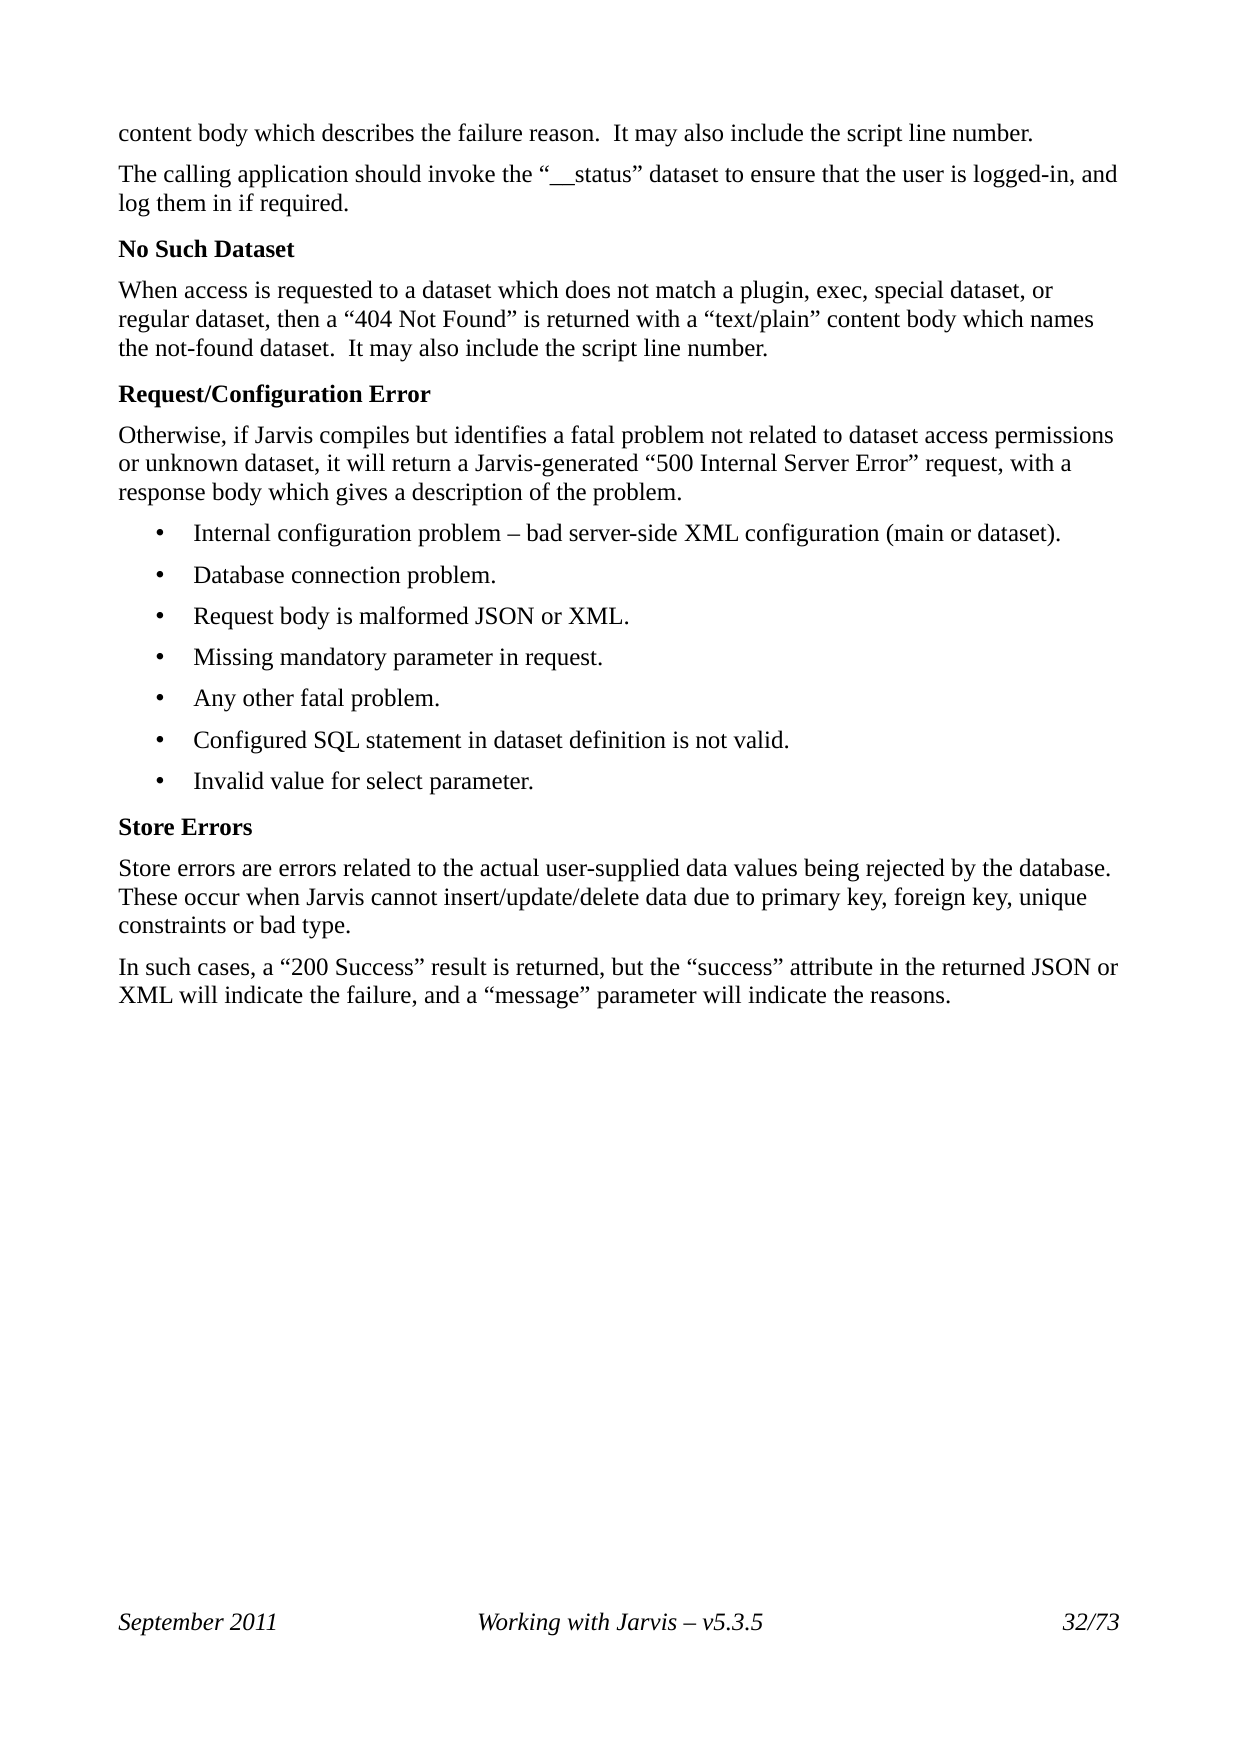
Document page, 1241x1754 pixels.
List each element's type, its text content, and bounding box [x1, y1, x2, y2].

list Configured SQL statement in dataset definition is not valid. [156, 725, 1122, 753]
text Store errors are errors related to the actual user-supplied data values being rejected by the database. These occur when Jarvis cannot insert/update/delete data due to primary key, foreign key, unique constraints or bad type. [118, 853, 1122, 939]
text When access is requested to a dataset which does not match a plugin, exec, special dataset, or regular dataset, then a “404 Not Found” is returned with a “text/plain” content body which names the not-found dataset. It may also include the script line number. [118, 275, 1122, 361]
text In such cases, a “200 Success” result is returned, but the “success” attribute in the returned JSON or XML will indicate the failure, and a “message” parameter will indicate the reasons. [118, 952, 1122, 1009]
subtitle No Such Dataset [118, 234, 1122, 263]
text The calling application should invoke the “__status” dataset to ensure that the user is logged-in, and log them in if required. [118, 159, 1122, 217]
text Otherwise, if Jarvis compiles but identifies a fatal problem not related to dataset access permissions or unknown dataset, it will return a Jarvis-generated “500 Internal Server Error” request, with a response body which gives a description of the problem. [118, 420, 1122, 506]
text content body which describes the failure reason. It may also include the script line number. [118, 118, 1122, 147]
list Invalid value for select parameter. [156, 766, 1122, 795]
subtitle Request/Configuration Error [118, 379, 1122, 407]
list Missing mandatory parameter in request. [156, 642, 1122, 671]
list Any other fatal problem. [156, 683, 1122, 712]
list Request body is malformed JSON or XML. [156, 601, 1122, 630]
subtitle Store Errors [118, 812, 1122, 841]
list Internal configuration problem – bad server-side XML configuration (main or dataset). [156, 518, 1122, 547]
list Database connection problem. [156, 560, 1122, 588]
